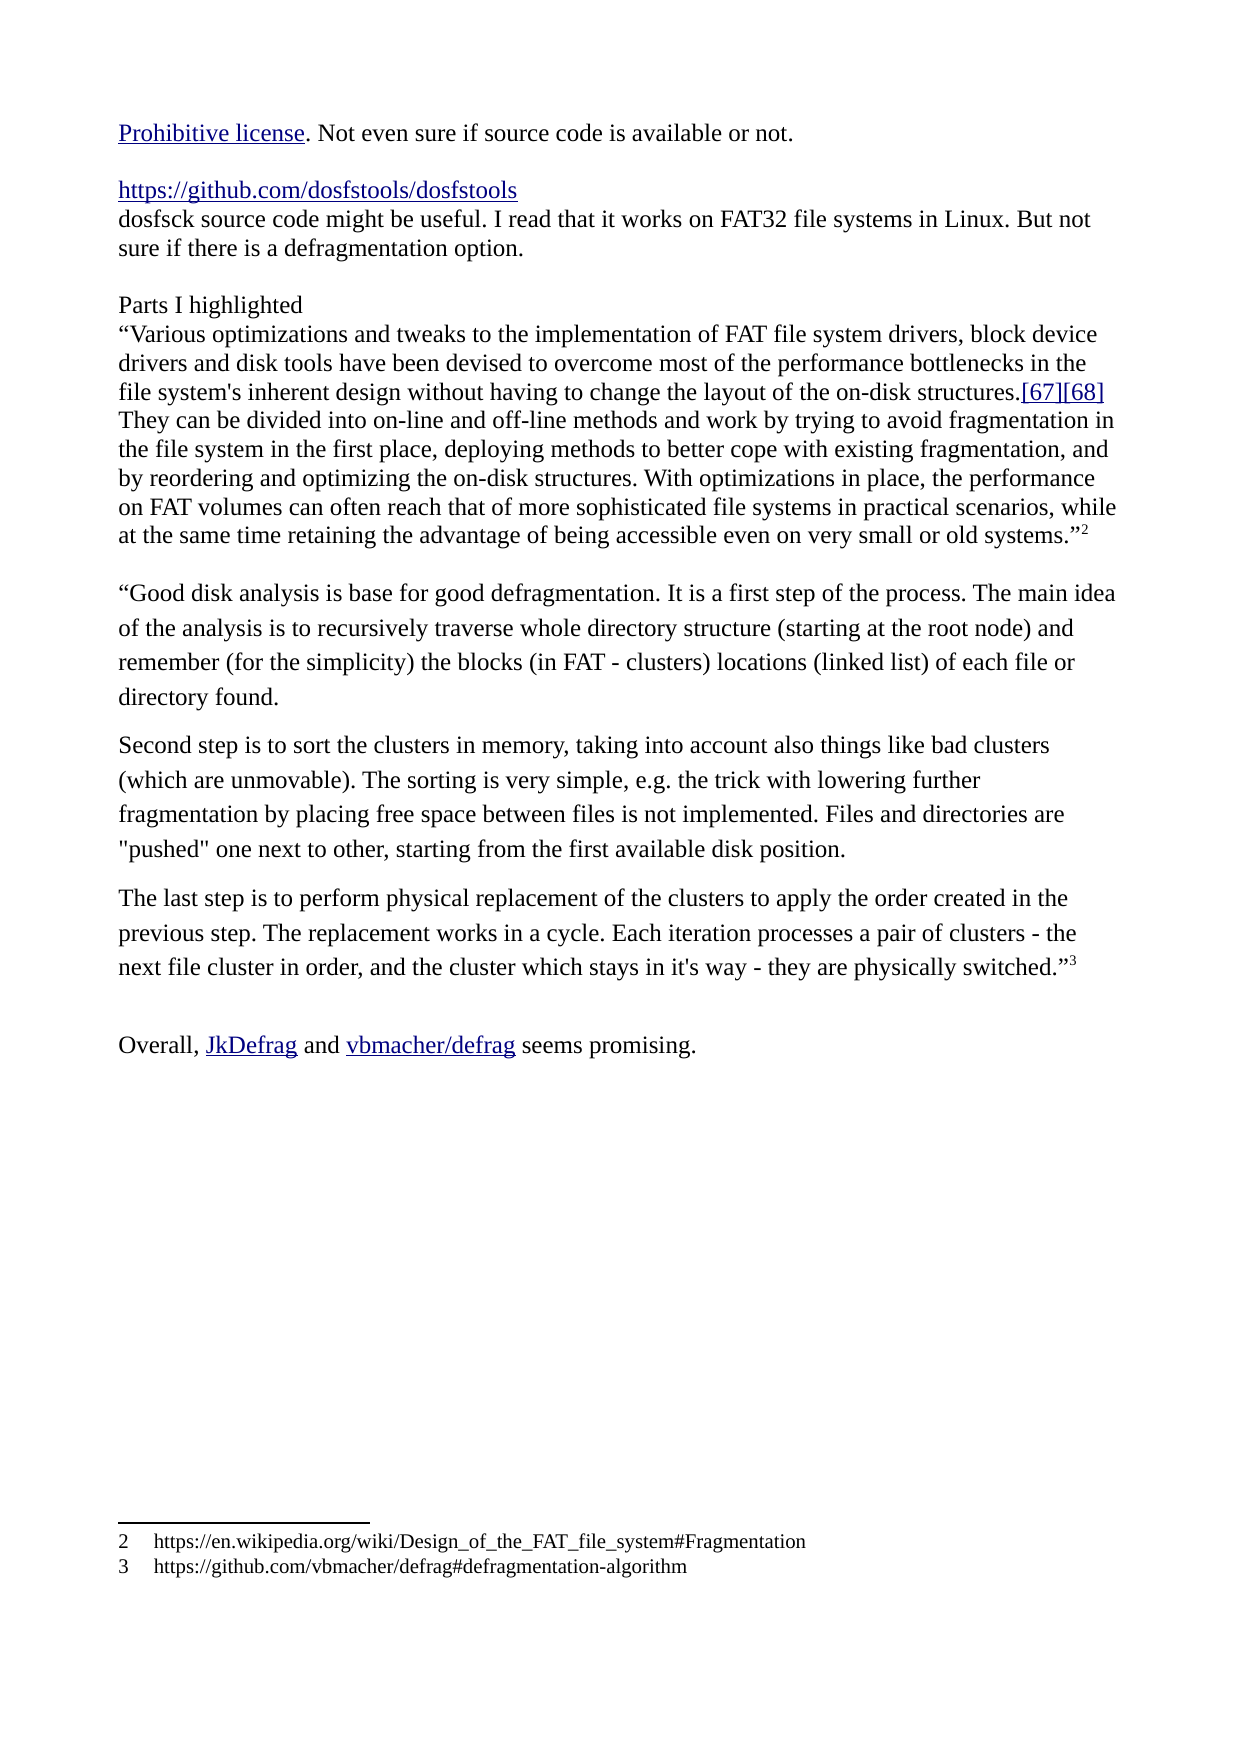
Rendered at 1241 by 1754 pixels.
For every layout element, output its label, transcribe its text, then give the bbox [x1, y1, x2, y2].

text “Good disk analysis is base for good defragmentation. It is a first step of the process. The main idea of the analysis is to recursively traverse whole directory structure (starting at the root node) and remember (for the simplicity) the blocks (in FAT - clusters) locations (linked list) of each file or directory found. [118, 578, 1122, 710]
text https://github.com/dosfstools/dosfstools [118, 176, 1122, 204]
text Parts I highlighted [118, 291, 1122, 319]
text Overall, JkDefrag and vbmacher/defrag seems promising. [118, 1030, 1122, 1059]
text The last step is to perform physical replacement of the clusters to apply the order created in the previous step. The replacement works in a cycle. Each iteration processes a pair of clusters - the next file cluster in order, and the cluster which stays in it's way - they are physically switched.” [118, 883, 1122, 981]
text Prohibitive license. Not even sure if source code is available or not. [118, 118, 1122, 147]
text dosfsck source code might be useful. I read that it works on FAT32 file systems in Linux. But not sure if there is a defragmentation option. [118, 204, 1122, 262]
text “Various optimizations and tweaks to the implementation of FAT file system drivers, block device drivers and disk tools have been devised to overcome most of the performance bottlenecks in the file system's inherent design without having to change the layout of the on-disk structures.[67][68] They can be divided into on-line and off-line methods and work by trying to avoid fragmentation in the file system in the first place, deploying methods to better cope with existing fragmentation, and by reordering and optimizing the on-disk structures. With optimizations in place, the performance on FAT volumes can often reach that of more sophisticated file systems in practical scenarios, while at the same time retaining the advantage of being accessible even on very small or old systems.” [118, 319, 1122, 549]
text Second step is to sort the clusters in memory, taking into account also things like bad clusters (which are unmovable). The sorting is very simple, e.g. the trick with lowering further fragmentation by placing free space between files is not implemented. Files and directories are "pushed" one next to other, starting from the first available disk position. [118, 731, 1122, 863]
text https://en.wikipedia.org/wiki/Design_of_the_FAT_file_system#Fragmentation [118, 1529, 1122, 1553]
text https://github.com/vbmacher/defrag#defragmentation-algorithm [118, 1553, 1122, 1578]
